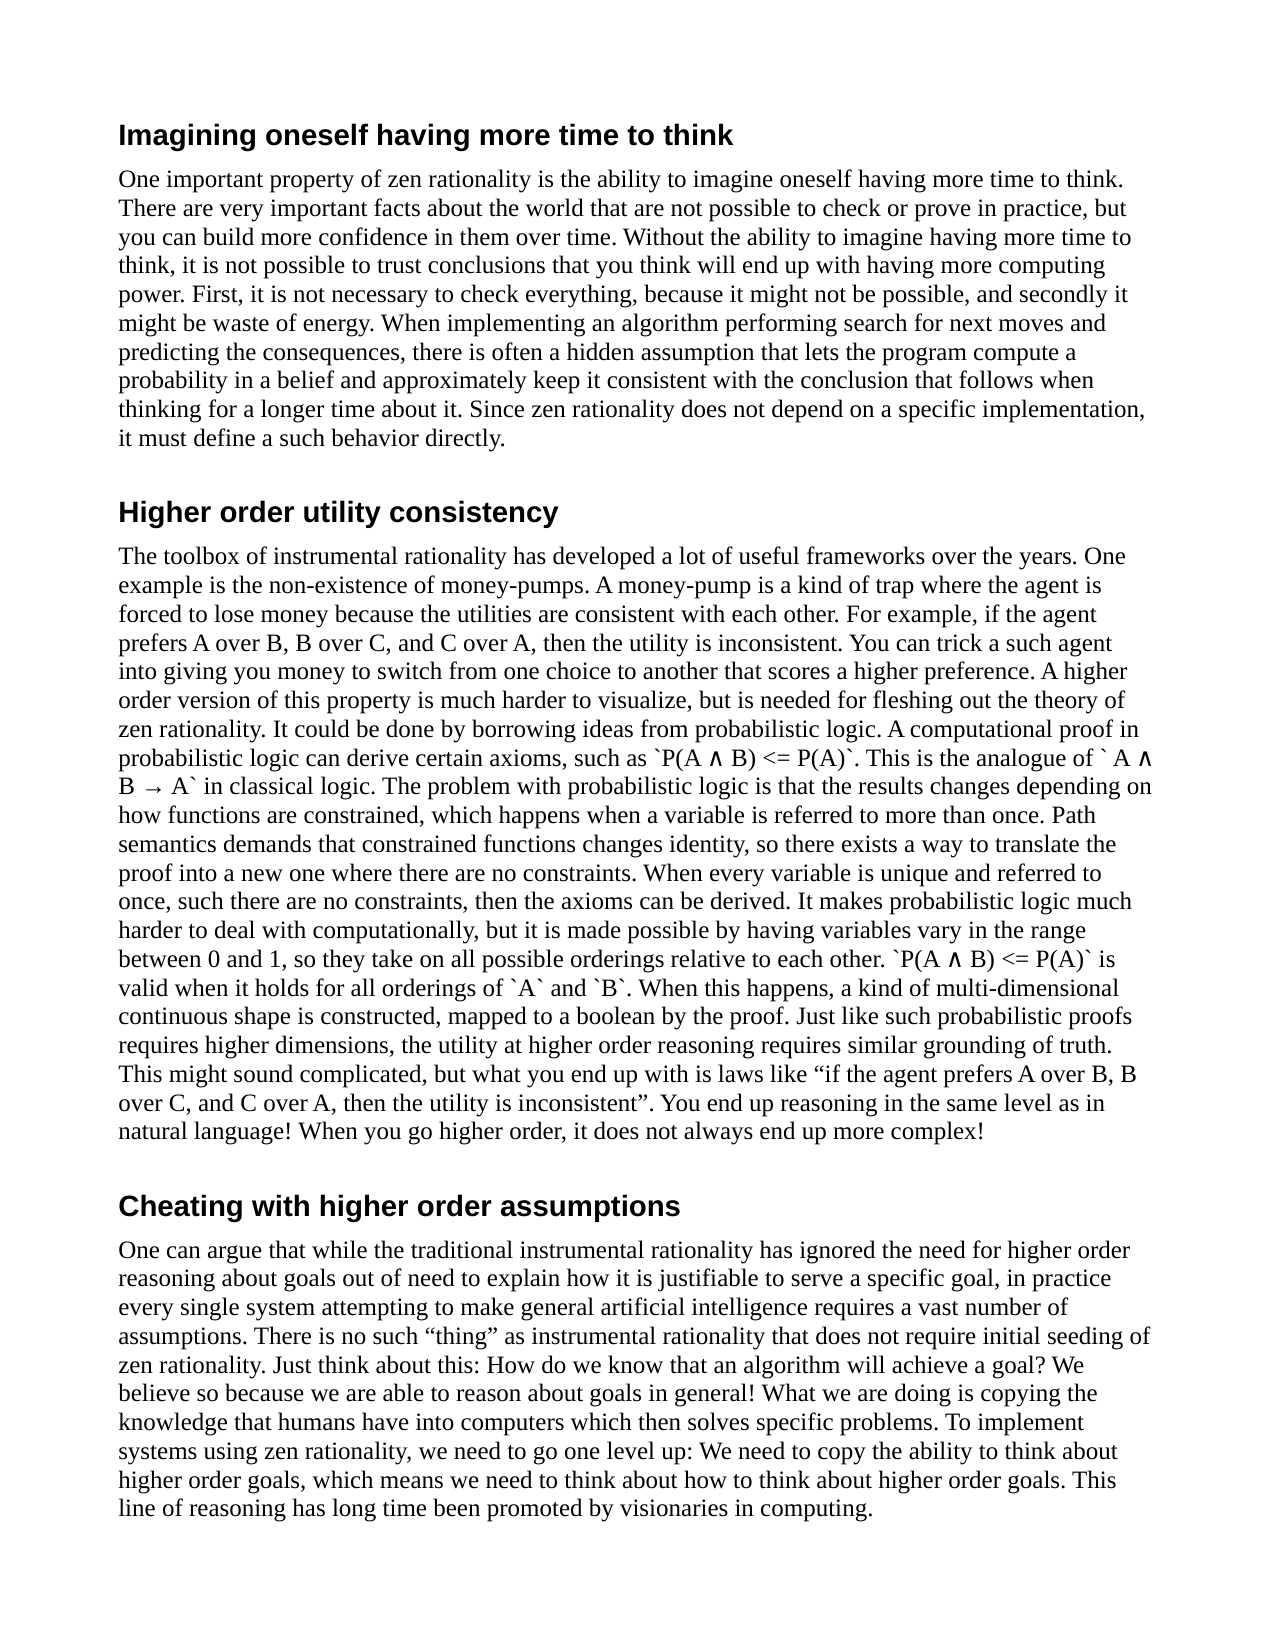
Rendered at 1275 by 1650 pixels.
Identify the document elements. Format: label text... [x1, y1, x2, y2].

text The toolbox of instrumental rationality has developed a lot of useful frameworks over the years. One example is the non-existence of money-pumps. A money-pump is a kind of trap where the agent is forced to lose money because the utilities are consistent with each other. For example, if the agent prefers A over B, B over C, and C over A, then the utility is inconsistent. You can trick a such agent into giving you money to switch from one choice to another that scores a higher preference. A higher order version of this property is much harder to visualize, but is needed for fleshing out the theory of zen rationality. It could be done by borrowing ideas from probabilistic logic. A computational proof in probabilistic logic can derive certain axioms, such as `P(A ∧ B) <= P(A)`. This is the analogue of ` A ∧ B → A` in classical logic. The problem with probabilistic logic is that the results changes depending on how functions are constrained, which happens when a variable is referred to more than once. Path semantics demands that constrained functions changes identity, so there exists a way to translate the proof into a new one where there are no constraints. When every variable is unique and referred to once, such there are no constraints, then the axioms can be derived. It makes probabilistic logic much harder to deal with computationally, but it is made possible by having variables vary in the range between 0 and 1, so they take on all possible orderings relative to each other. `P(A ∧ B) <= P(A)` is valid when it holds for all orderings of `A` and `B`. When this happens, a kind of multi-dimensional continuous shape is constructed, mapped to a boolean by the proof. Just like such probabilistic proofs requires higher dimensions, the utility at higher order reasoning requires similar grounding of truth. This might sound complicated, but what you end up with is laws like “if the agent prefers A over B, B over C, and C over A, then the utility is inconsistent”. You end up reasoning in the same level as in natural language! When you go higher order, it does not always end up more complex! [118, 541, 1157, 1145]
subtitle Cheating with higher order assumptions [118, 1188, 1157, 1222]
subtitle Higher order utility consistency [118, 495, 1157, 529]
text One can argue that while the traditional instrumental rationality has ignored the need for higher order reasoning about goals out of need to explain how it is justifiable to serve a specific goal, in practice every single system attempting to make general artificial intelligence requires a vast number of assumptions. There is no such “thing” as instrumental rationality that does not require initial seeding of zen rationality. Just think about this: How do we know that an algorithm will achieve a goal? We believe so because we are able to reason about goals in general! What we are doing is copying the knowledge that humans have into computers which then solves specific problems. To implement systems using zen rationality, we need to go one level up: We need to copy the ability to think about higher order goals, which means we need to think about how to think about higher order goals. This line of reasoning has long time been promoted by visionaries in computing. [118, 1235, 1157, 1522]
subtitle Imagining oneself having more time to think [118, 118, 1157, 152]
text One important property of zen rationality is the ability to imagine oneself having more time to think. There are very important facts about the world that are not possible to check or prove in practice, but you can build more confidence in them over time. Without the ability to imagine having more time to think, it is not possible to trust conclusions that you think will end up with having more computing power. First, it is not necessary to check everything, because it might not be possible, and secondly it might be waste of energy. When implementing an algorithm performing search for next moves and predicting the consequences, there is often a hidden assumption that lets the program compute a probability in a belief and approximately keep it consistent with the conclusion that follows when thinking for a longer time about it. Since zen rationality does not depend on a specific implementation, it must define a such behavior directly. [118, 164, 1157, 452]
